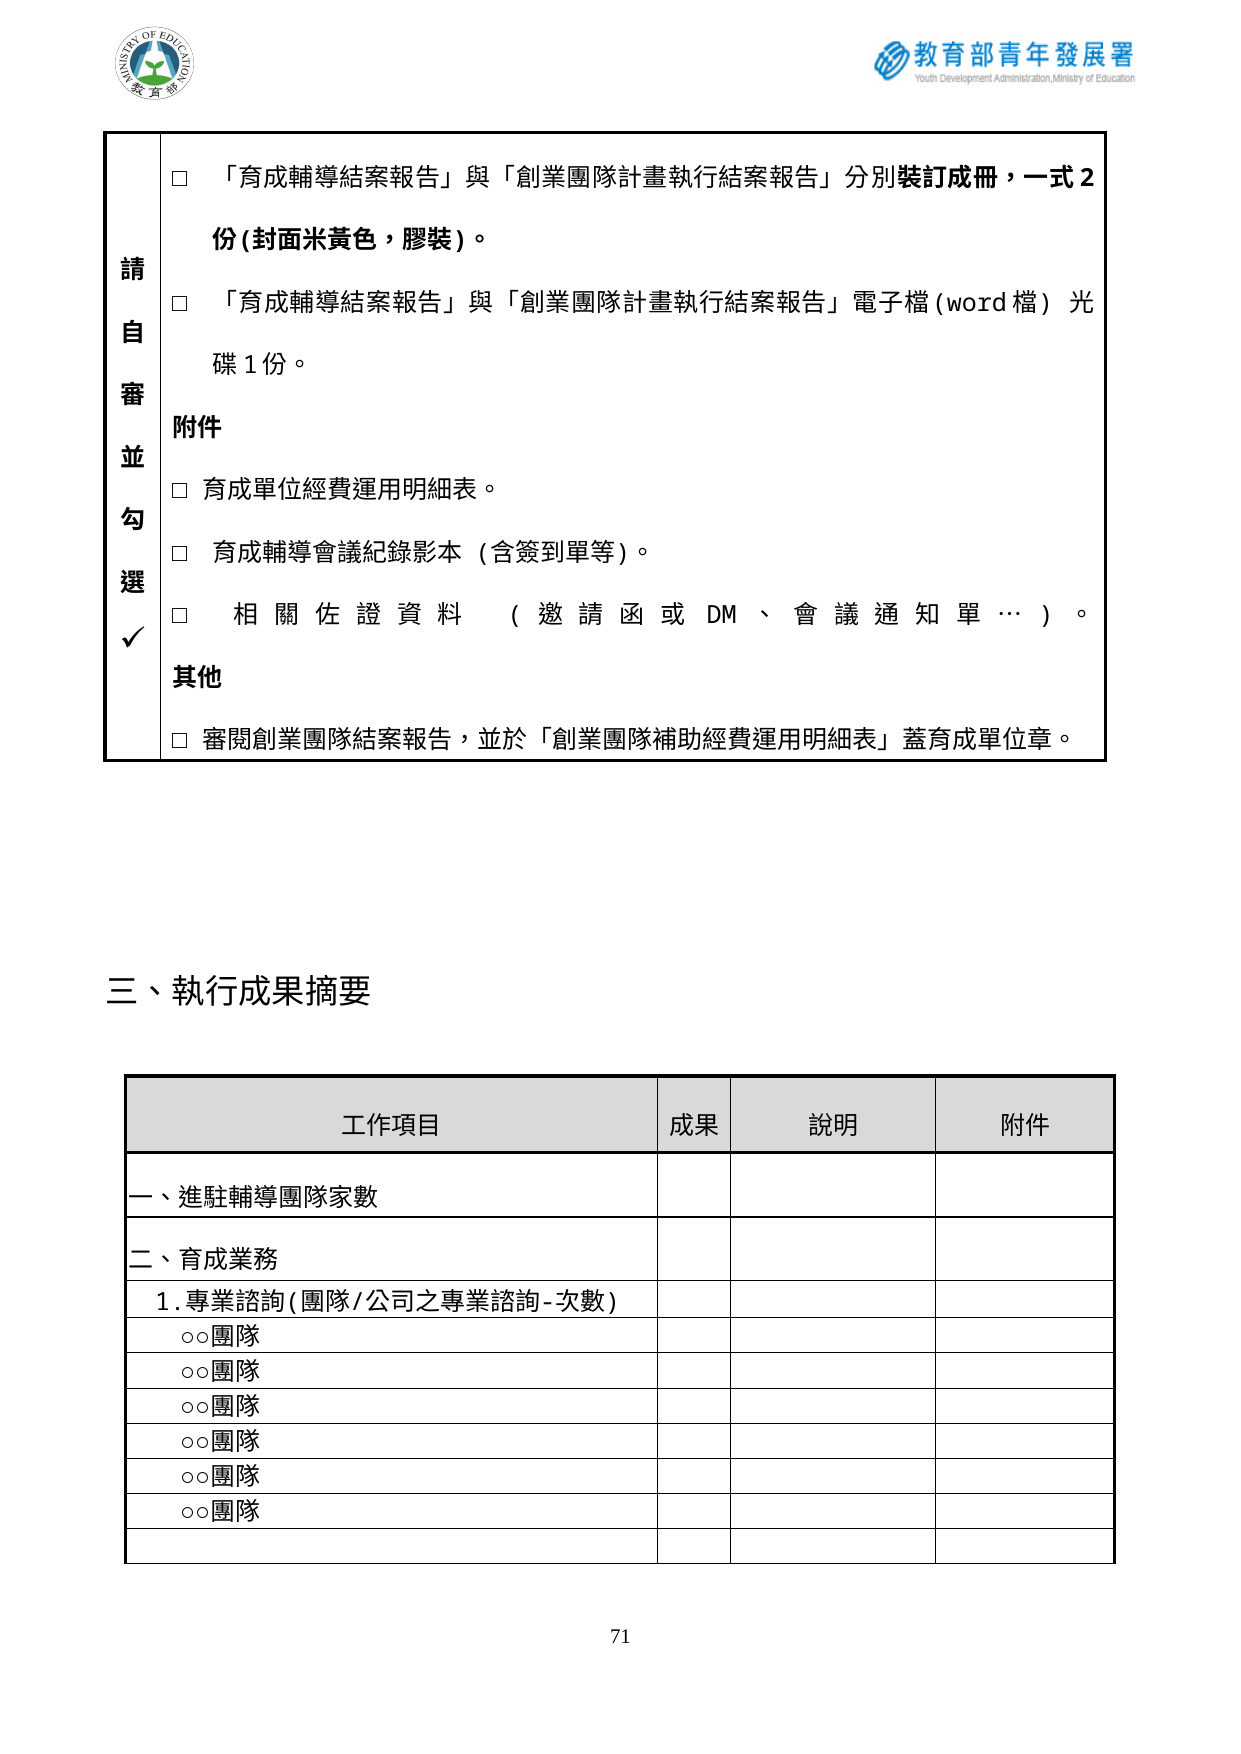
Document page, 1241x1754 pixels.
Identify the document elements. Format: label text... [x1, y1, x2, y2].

table_cell [731, 1389, 935, 1422]
table_cell [731, 1218, 935, 1280]
table_cell [936, 1281, 1113, 1317]
table_cell 一、進駐輔導團隊家數 [127, 1154, 657, 1216]
table_cell [731, 1494, 935, 1528]
table_cell ○○團隊 [127, 1389, 657, 1422]
table_cell [936, 1154, 1113, 1216]
table_cell [936, 1218, 1113, 1280]
table_cell [658, 1424, 730, 1458]
table_cell [936, 1389, 1113, 1422]
table_cell [936, 1459, 1113, 1493]
table_cell [936, 1424, 1113, 1458]
table_cell [658, 1494, 730, 1528]
table_cell [658, 1154, 730, 1216]
table_cell [731, 1353, 935, 1387]
table_cell ○○團隊 [127, 1318, 657, 1352]
table_header 工作項目 [127, 1078, 657, 1151]
table_cell [127, 1529, 657, 1563]
table_header 附件 [936, 1078, 1113, 1151]
table_cell ○○團隊 [127, 1459, 657, 1493]
table_cell [936, 1318, 1113, 1352]
table_cell [658, 1529, 730, 1563]
table_cell [658, 1281, 730, 1317]
table_header 成果 [658, 1078, 730, 1151]
table_cell [731, 1318, 935, 1352]
table_cell ○○團隊 [127, 1353, 657, 1387]
table_header 請自審並勾選 [107, 134, 160, 759]
table_cell [658, 1318, 730, 1352]
table_cell [658, 1353, 730, 1387]
table_cell [936, 1494, 1113, 1528]
table_cell [658, 1389, 730, 1422]
table_cell ○○團隊 [127, 1424, 657, 1458]
table_header □ 「育成輔導結案報告」與「創業團隊計畫執行結案報告」分別裝訂成冊，一式2份(封面米黃色，膠裝)。 □ 「育成輔導結案報告」與「創業團隊計畫執行結案報告」電子檔(word檔) 光碟1份。 附件 □ 育成單位經費運用明細表。 □ 育成輔導會議紀錄影本 (含簽到單等)。 □ 相關佐證資料 (邀請函或DM、會議通知單…)。 其他 □ 審閱創業團隊結案報告，並於「創業團隊補助經費運用明細表」蓋育成單位章。 [161, 134, 1104, 759]
table_cell [658, 1459, 730, 1493]
table_cell [936, 1353, 1113, 1387]
text 三、執行成果摘要 [105, 949, 1135, 1012]
table_cell [731, 1424, 935, 1458]
table_cell [731, 1529, 935, 1563]
table_cell [658, 1218, 730, 1280]
table_cell [936, 1529, 1113, 1563]
table_cell [731, 1459, 935, 1493]
table_cell [731, 1281, 935, 1317]
table_cell 1.專業諮詢(團隊/公司之專業諮詢-次數) [127, 1281, 657, 1317]
table_cell ○○團隊 [127, 1494, 657, 1528]
table_cell 二、育成業務 [127, 1218, 657, 1280]
table_header 說明 [731, 1078, 935, 1151]
table_cell [731, 1154, 935, 1216]
